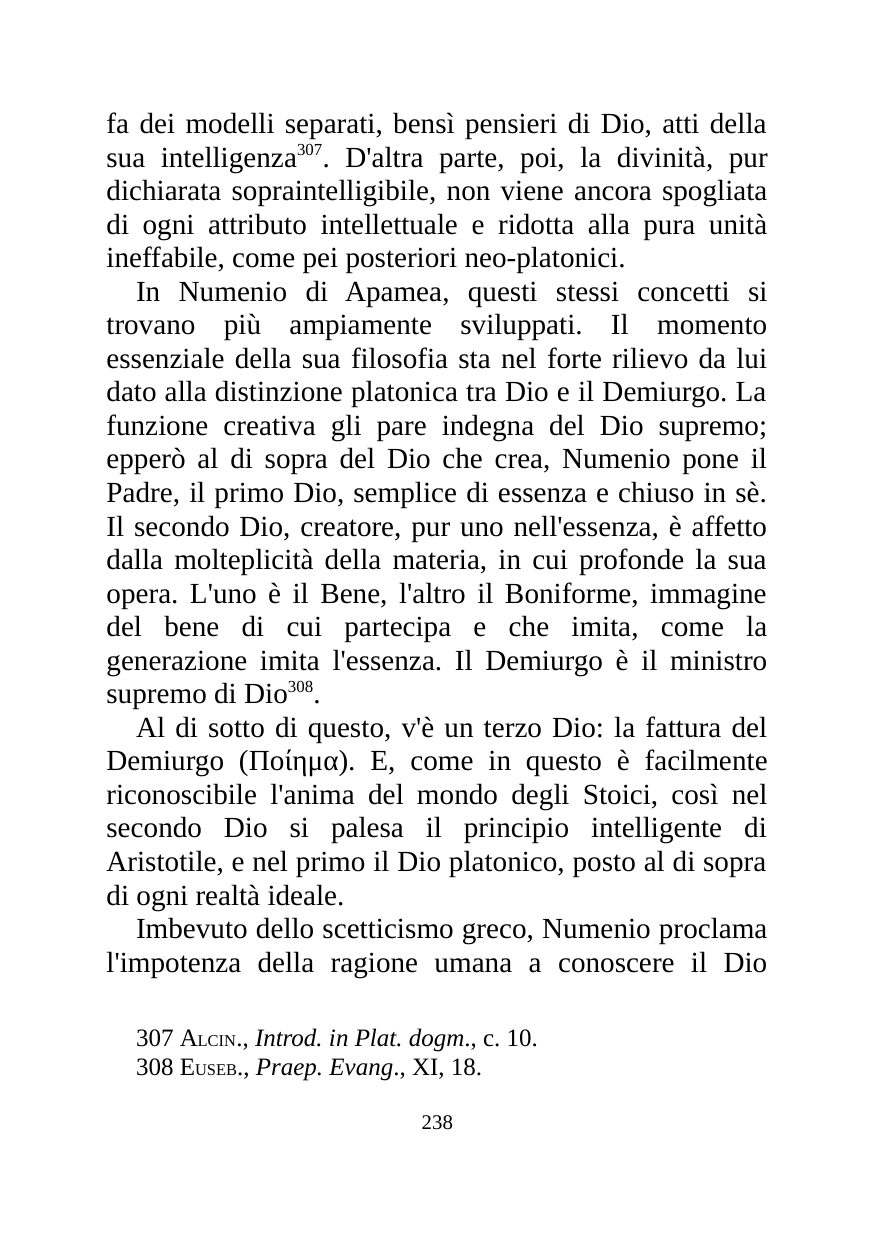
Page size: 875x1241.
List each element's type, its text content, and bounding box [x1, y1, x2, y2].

text In Numenio di Apamea, questi stessi concetti si trovano più ampiamente sviluppati. Il momento essenziale della sua filosofia sta nel forte rilievo da lui dato alla distinzione platonica tra Dio e il Demiurgo. La funzione creativa gli pare indegna del Dio supremo; epperò al di sopra del Dio che crea, Numenio pone il Padre, il primo Dio, semplice di essenza e chiuso in sè. Il secondo Dio, creatore, pur uno nell'essenza, è affetto dalla molteplicità della materia, in cui profonde la sua opera. L'uno è il Bene, l'altro il Boniforme, immagine del bene di cui partecipa e che imita, come la generazione imita l'essenza. Il Demiurgo è il ministro supremo di Dio. [106, 274, 768, 710]
text Euseb., Praep. Evang., XI, 18. [106, 1052, 768, 1080]
text Alcin., Introd. in Plat. dogm., c. 10. [106, 1023, 768, 1052]
text Al di sotto di questo, v'è un terzo Dio: la fattura del Demiurgo (Ποίημα). E, come in questo è facilmente riconoscibile l'anima del mondo degli Stoici, così nel secondo Dio si palesa il principio intelligente di Aristotile, e nel primo il Dio platonico, posto al di sopra di ogni realtà ideale. [106, 710, 768, 911]
text Imbevuto dello scetticismo greco, Numenio proclama l'impotenza della ragione umana a conoscere il Dio [106, 911, 768, 978]
text fa dei modelli separati, bensì pensieri di Dio, atti della sua intelligenza. D'altra parte, poi, la divinità, pur dichiarata sopraintelligibile, non viene ancora spogliata di ogni attributo intellettuale e ridotta alla pura unità ineffabile, come pei posteriori neo-platonici. [106, 106, 768, 274]
